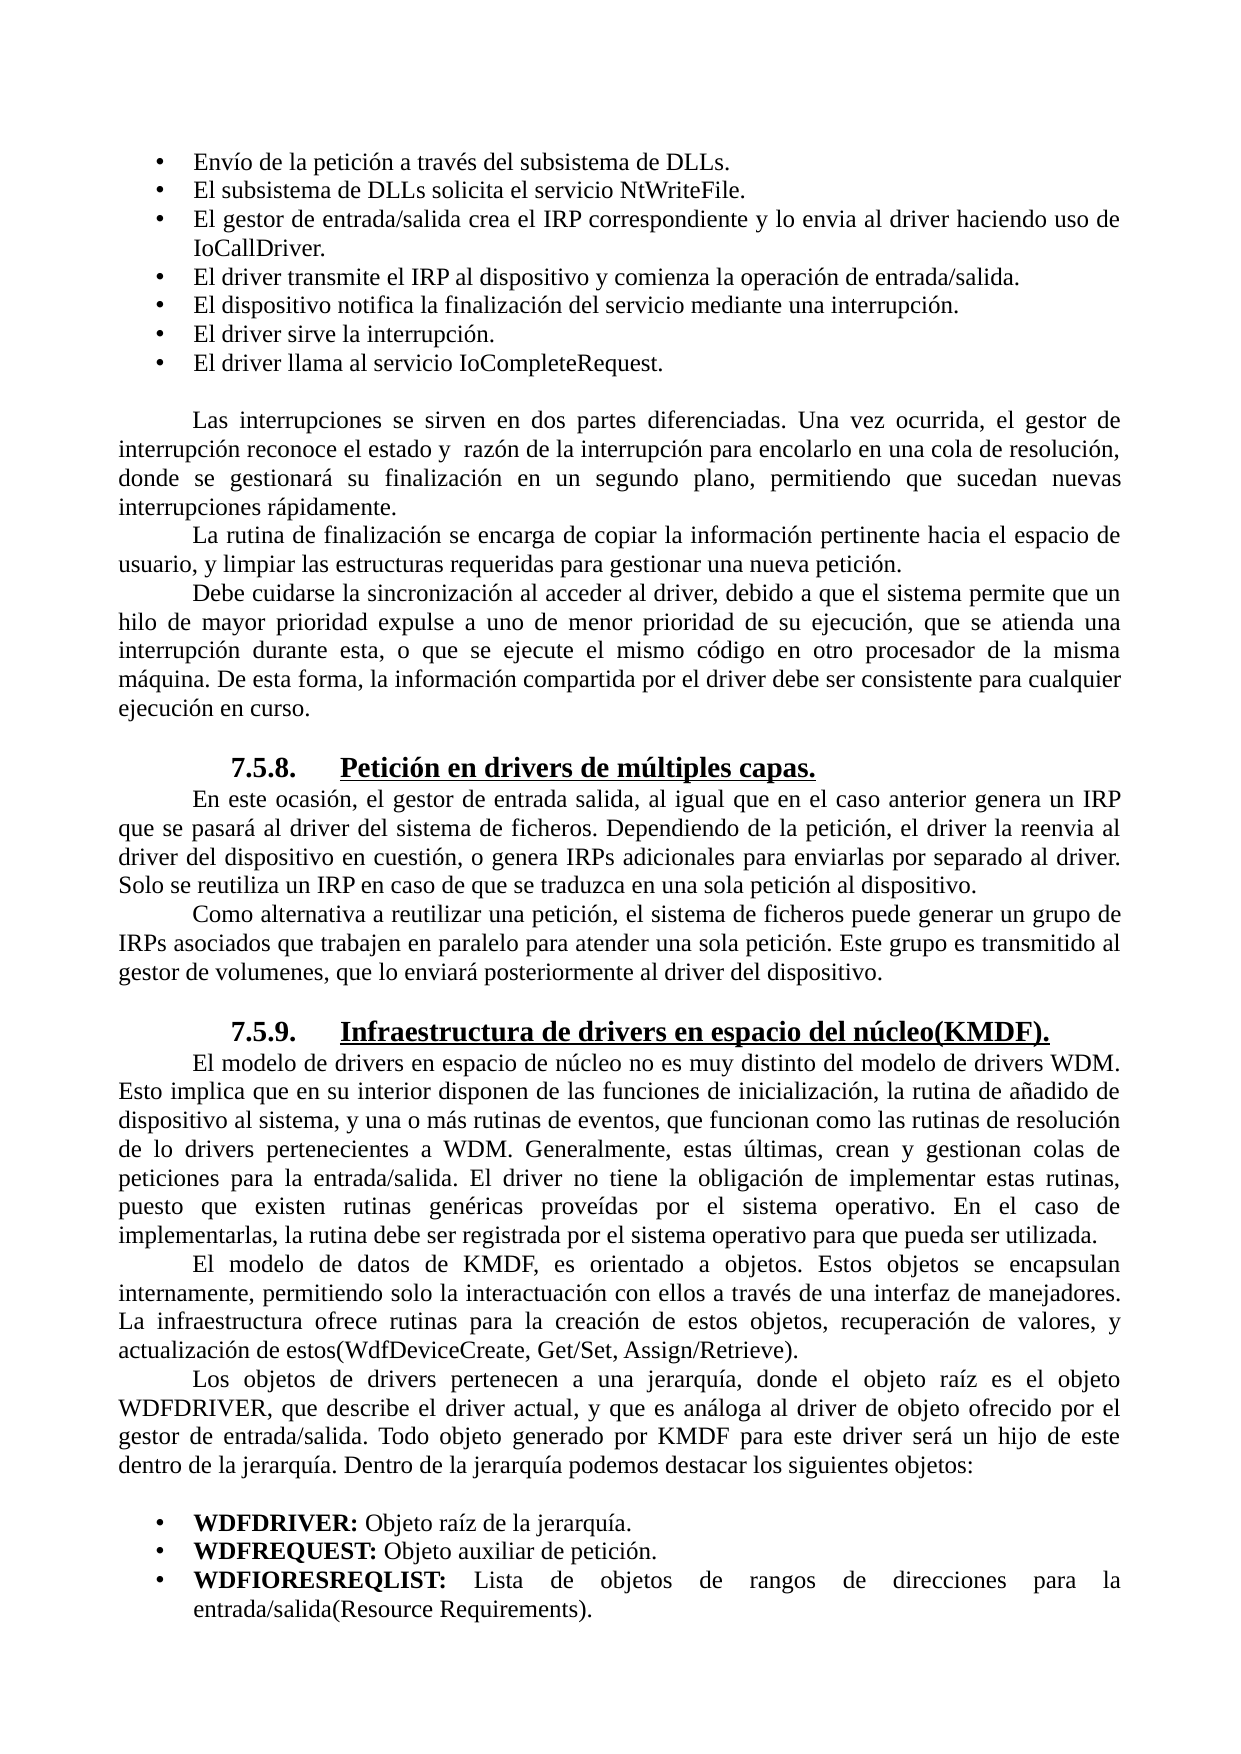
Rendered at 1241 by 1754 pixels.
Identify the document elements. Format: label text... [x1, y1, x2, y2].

list Envío de la petición a través del subsistema de DLLs. [156, 147, 1122, 176]
list El driver llama al servicio IoCompleteRequest. [156, 348, 1122, 377]
text El modelo de datos de KMDF, es orientado a objetos. Estos objetos se encapsulan internamente, permitiendo solo la interactuación con ellos a través de una interfaz de manejadores. La infraestructura ofrece rutinas para la creación de estos objetos, recuperación de valores, y actualización de estos(WdfDeviceCreate, Get/Set, Assign/Retrieve). [118, 1249, 1122, 1364]
list El gestor de entrada/salida crea el IRP correspondiente y lo envia al driver haciendo uso de IoCallDriver. [156, 204, 1122, 262]
list Infraestructura de drivers en espacio del núcleo(KMDF). [231, 1014, 1122, 1048]
text Las interrupciones se sirven en dos partes diferenciadas. Una vez ocurrida, el gestor de interrupción reconoce el estado y razón de la interrupción para encolarlo en una cola de resolución, donde se gestionará su finalización en un segundo plano, permitiendo que sucedan nuevas interrupciones rápidamente. [118, 406, 1122, 521]
text La rutina de finalización se encarga de copiar la información pertinente hacia el espacio de usuario, y limpiar las estructuras requeridas para gestionar una nueva petición. [118, 521, 1122, 578]
list El driver transmite el IRP al dispositivo y comienza la operación de entrada/salida. [156, 262, 1122, 291]
list Petición en drivers de múltiples capas. [231, 751, 1122, 784]
list WDFIORESREQLIST: Lista de objetos de rangos de direcciones para la entrada/salida(Resource Requirements). [156, 1565, 1122, 1623]
list WDFDRIVER: Objeto raíz de la jerarquía. [156, 1508, 1122, 1536]
text Debe cuidarse la sincronización al acceder al driver, debido a que el sistema permite que un hilo de mayor prioridad expulse a uno de menor prioridad de su ejecución, que se atienda una interrupción durante esta, o que se ejecute el mismo código en otro procesador de la misma máquina. De esta forma, la información compartida por el driver debe ser consistente para cualquier ejecución en curso. [118, 578, 1122, 722]
list El subsistema de DLLs solicita el servicio NtWriteFile. [156, 176, 1122, 204]
text Los objetos de drivers pertenecen a una jerarquía, donde el objeto raíz es el objeto WDFDRIVER, que describe el driver actual, y que es análoga al driver de objeto ofrecido por el gestor de entrada/salida. Todo objeto generado por KMDF para este driver será un hijo de este dentro de la jerarquía. Dentro de la jerarquía podemos destacar los siguientes objetos: [118, 1364, 1122, 1479]
list El driver sirve la interrupción. [156, 319, 1122, 348]
text En este ocasión, el gestor de entrada salida, al igual que en el caso anterior genera un IRP que se pasará al driver del sistema de ficheros. Dependiendo de la petición, el driver la reenvia al driver del dispositivo en cuestión, o genera IRPs adicionales para enviarlas por separado al driver. Solo se reutiliza un IRP en caso de que se traduzca en una sola petición al dispositivo. [118, 784, 1122, 899]
text El modelo de drivers en espacio de núcleo no es muy distinto del modelo de drivers WDM. Esto implica que en su interior disponen de las funciones de inicialización, la rutina de añadido de dispositivo al sistema, y una o más rutinas de eventos, que funcionan como las rutinas de resolución de lo drivers pertenecientes a WDM. Generalmente, estas últimas, crean y gestionan colas de peticiones para la entrada/salida. El driver no tiene la obligación de implementar estas rutinas, puesto que existen rutinas genéricas proveídas por el sistema operativo. En el caso de implementarlas, la rutina debe ser registrada por el sistema operativo para que pueda ser utilizada. [118, 1048, 1122, 1249]
list El dispositivo notifica la finalización del servicio mediante una interrupción. [156, 291, 1122, 319]
list WDFREQUEST: Objeto auxiliar de petición. [156, 1536, 1122, 1565]
text Como alternativa a reutilizar una petición, el sistema de ficheros puede generar un grupo de IRPs asociados que trabajen en paralelo para atender una sola petición. Este grupo es transmitido al gestor de volumenes, que lo enviará posteriormente al driver del dispositivo. [118, 899, 1122, 985]
